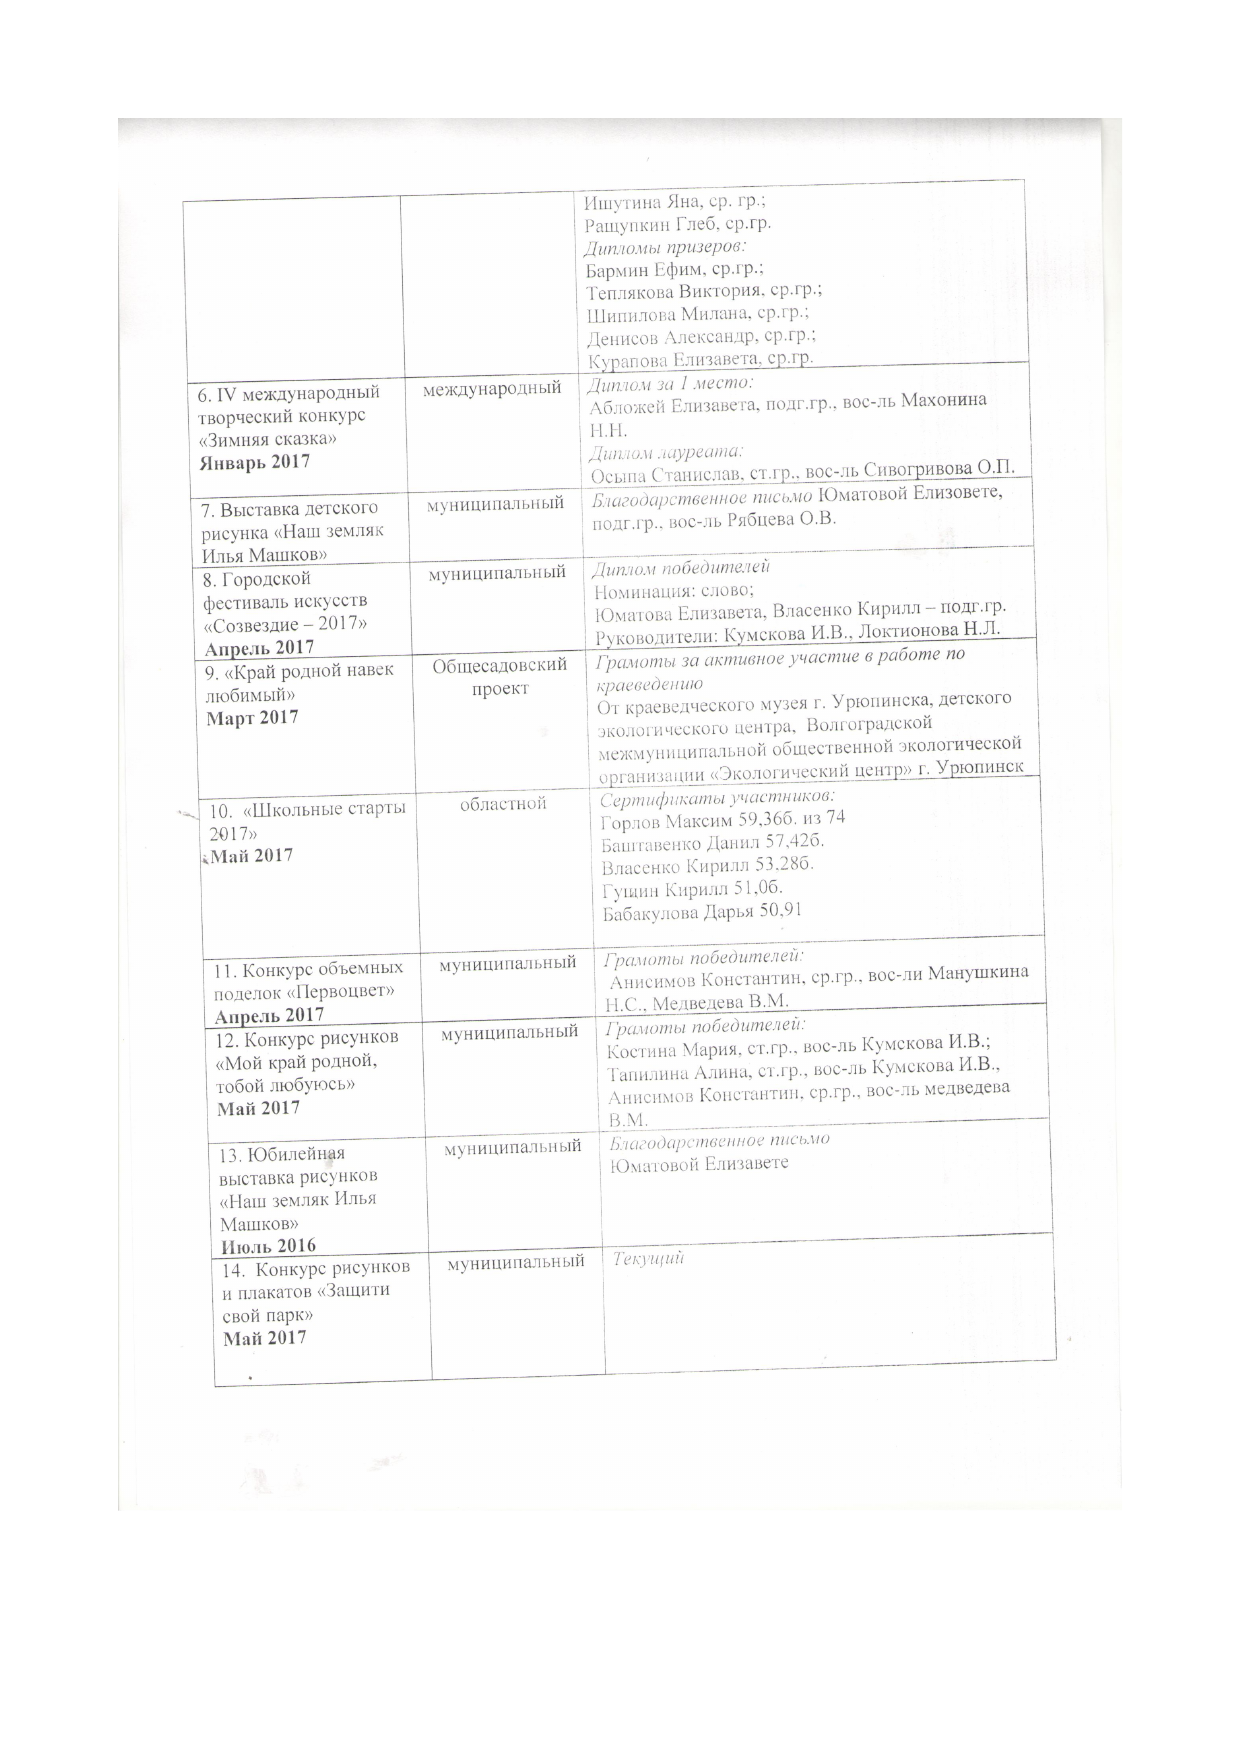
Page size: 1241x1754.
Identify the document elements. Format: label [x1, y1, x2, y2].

picture [118, 118, 1123, 1511]
